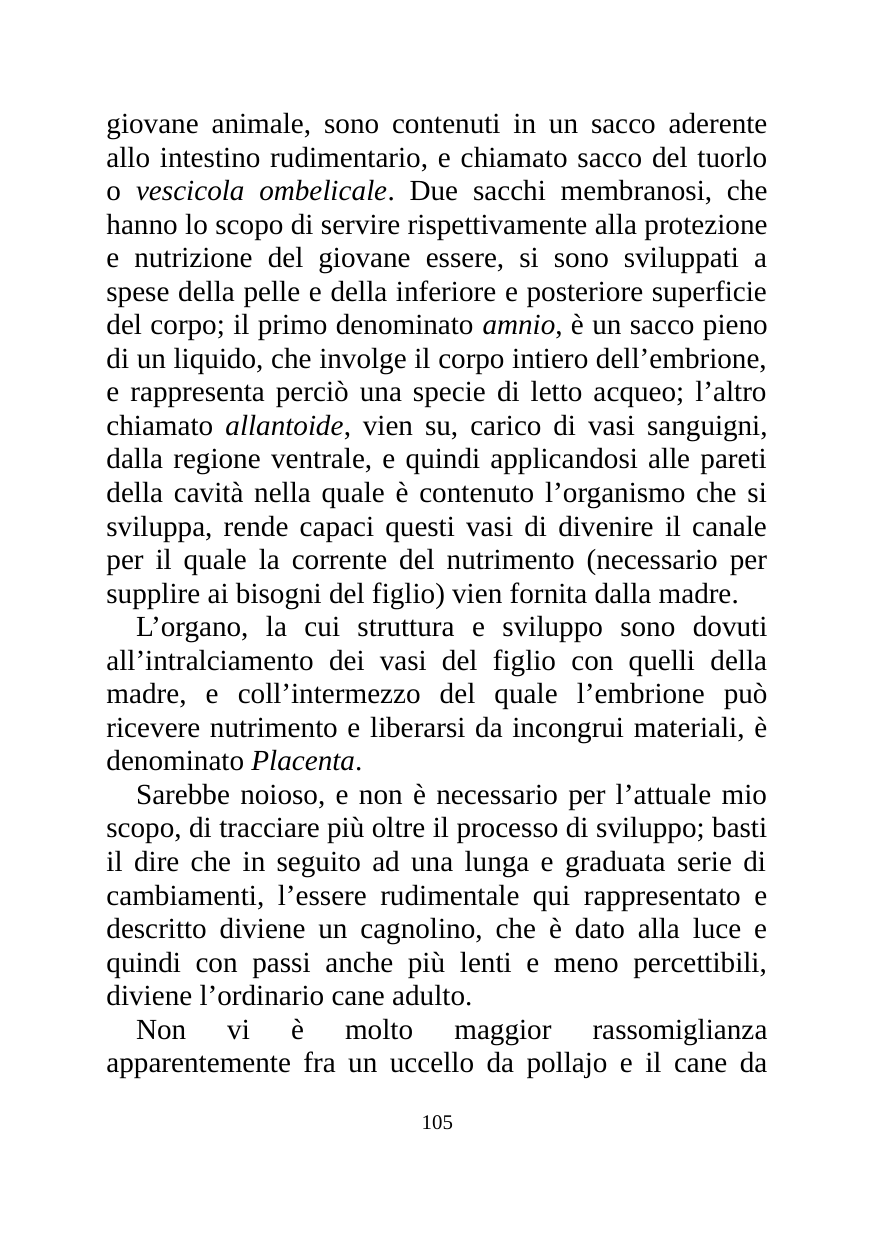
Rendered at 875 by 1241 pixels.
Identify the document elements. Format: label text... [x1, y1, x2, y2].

text L’organo, la cui struttura e sviluppo sono dovuti all’intralciamento dei vasi del figlio con quelli della madre, e coll’intermezzo del quale l’embrione può ricevere nutrimento e liberarsi da incongrui materiali, è denominato Placenta. [106, 609, 768, 777]
text Non vi è molto maggior rassomiglianza apparentemente fra un uccello da pollajo e il cane da [106, 1012, 768, 1079]
text Sarebbe noioso, e non è necessario per l’attuale mio scopo, di tracciare più oltre il processo di sviluppo; basti il dire che in seguito ad una lunga e graduata serie di cambiamenti, l’essere rudimentale qui rappresentato e descritto diviene un cagnolino, che è dato alla luce e quindi con passi anche più lenti e meno percettibili, diviene l’ordinario cane adulto. [106, 777, 768, 1012]
text giovane animale, sono contenuti in un sacco aderente allo intestino rudimentario, e chiamato sacco del tuorlo o vescicola ombelicale. Due sacchi membranosi, che hanno lo scopo di servire rispettivamente alla protezione e nutrizione del giovane essere, si sono sviluppati a spese della pelle e della inferiore e posteriore superficie del corpo; il primo denominato amnio, è un sacco pieno di un liquido, che involge il corpo intiero dell’embrione, e rappresenta perciò una specie di letto acqueo; l’altro chiamato allantoide, vien su, carico di vasi sanguigni, dalla regione ventrale, e quindi applicandosi alle pareti della cavità nella quale è contenuto l’organismo che si sviluppa, rende capaci questi vasi di divenire il canale per il quale la corrente del nutrimento (necessario per supplire ai bisogni del figlio) vien fornita dalla madre. [106, 106, 768, 609]
